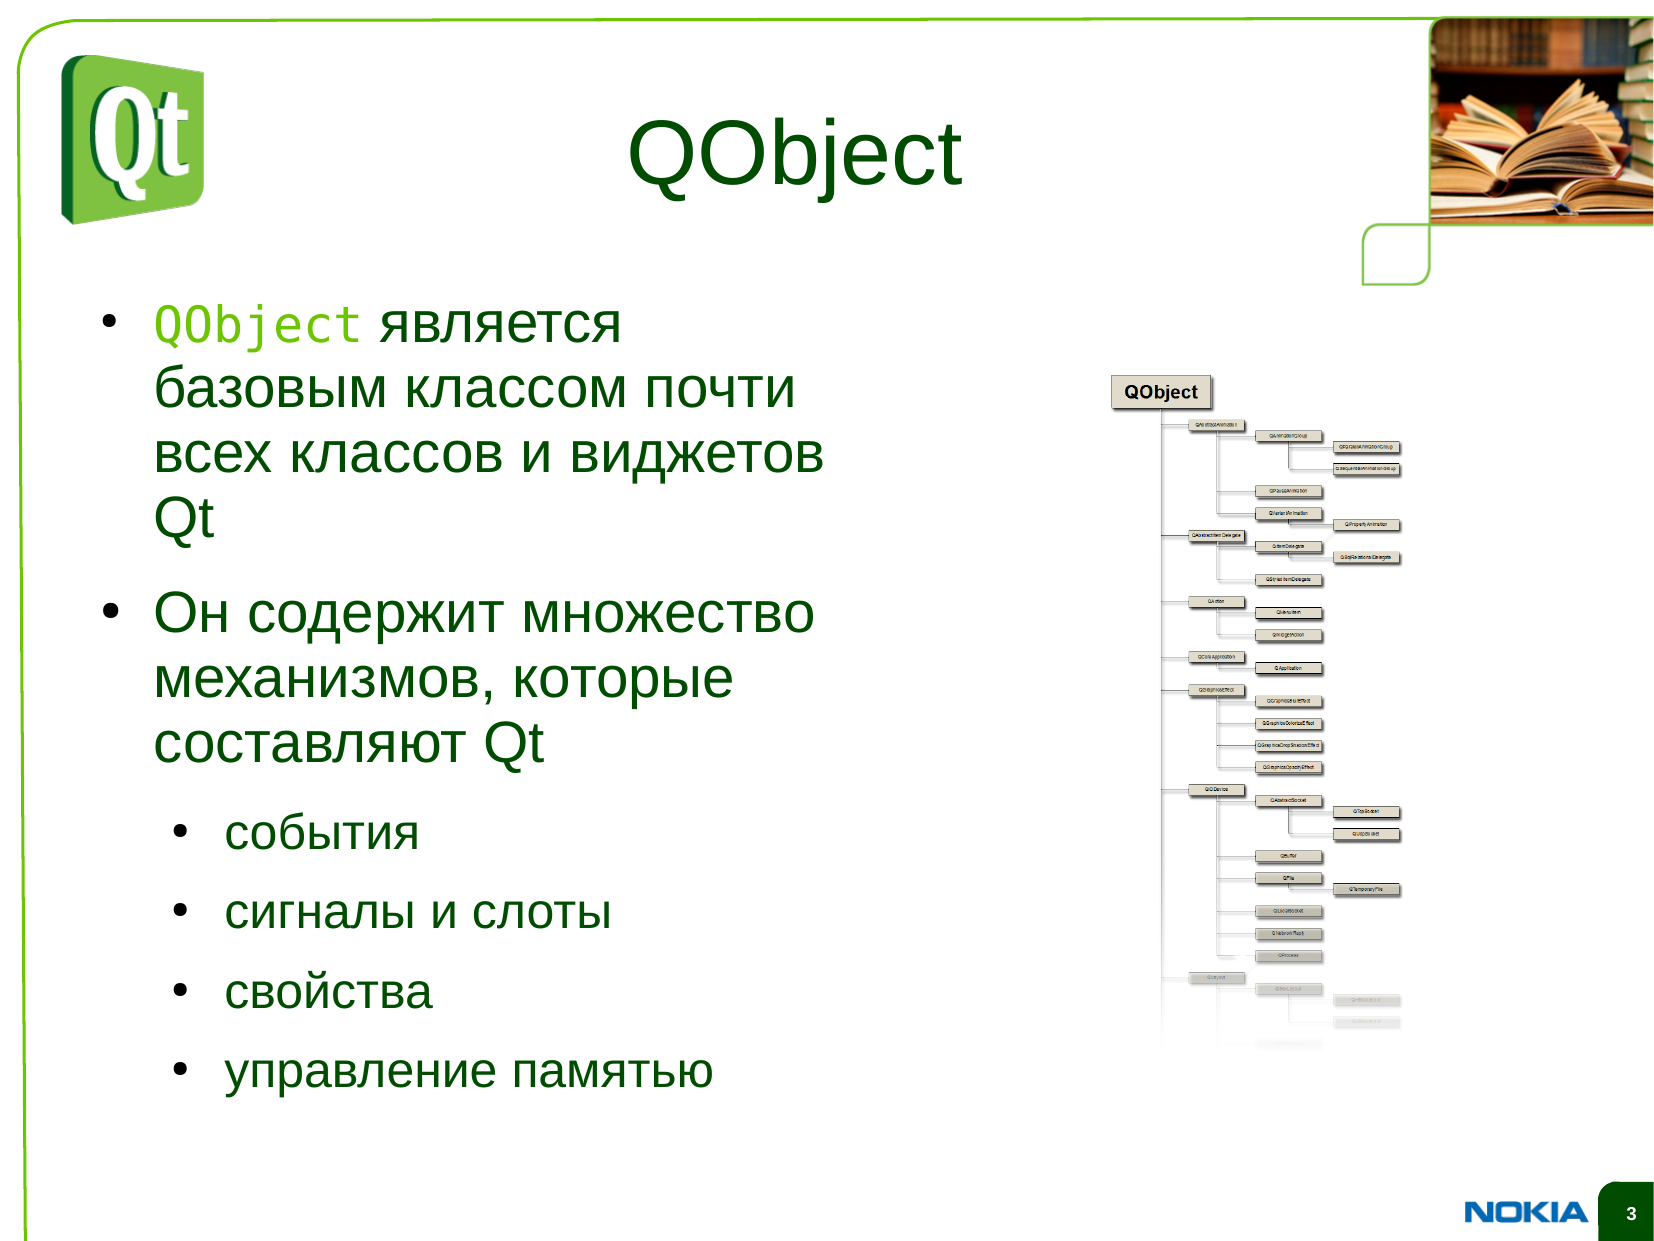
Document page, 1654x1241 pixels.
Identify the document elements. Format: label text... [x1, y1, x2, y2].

picture [1465, 1201, 1589, 1223]
picture [1079, 336, 1431, 1155]
picture [1338, 5, 1654, 306]
list QObject является базовым классом почти всех классов и виджетов Qt Он содержит множество механизмов, которые составляют Qt события сигналы и слоты свойства управление памятью [82, 290, 857, 1109]
picture [61, 55, 204, 225]
title QObject [257, 49, 1333, 257]
